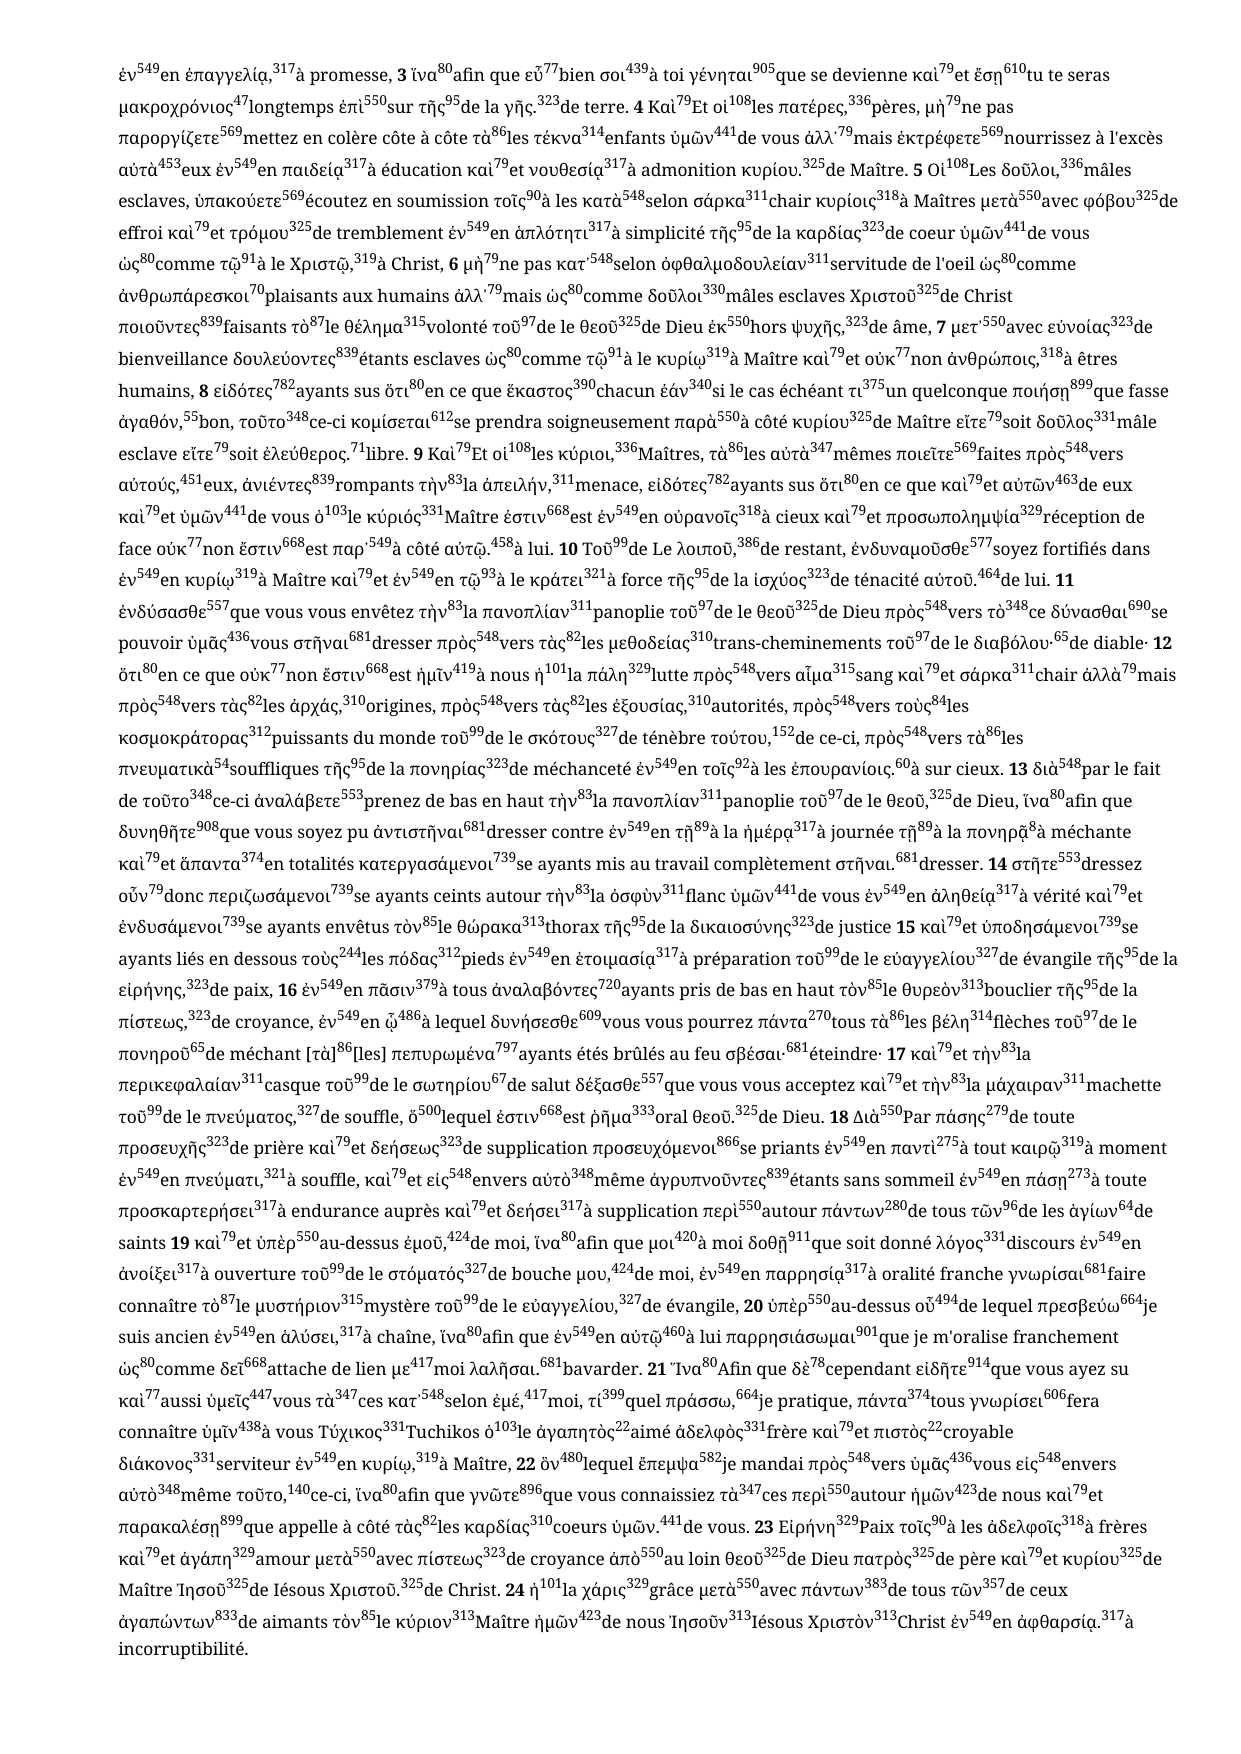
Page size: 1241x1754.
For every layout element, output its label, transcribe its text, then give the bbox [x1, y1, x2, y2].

text 1 Τὰ110Les τέκνα,338enfants, ὑπακούετε569écoutez en soumission τοῖς90à les γονεῦσιν318à parents géniteurs ὑμῶν441de vous [ἐν549[en κυρίῳ]·319à Maître]· τοῦτο366ce-ci γάρ79car ἐστιν668est δίκαιον.49juste. 2 τίμα570valorise τὸν85le πατέρα313père σου442de toi καὶ79et τὴν83la μητέρα,311mère, ἥτις496laquelle une quelconque ἐστὶν668est ἐντολὴ329commandement πρώτη212première ἐν549en ἐπαγγελίᾳ,317à promesse, 3 ἵνα80afin que εὖ77bien σοι439à toi γένηται905que se devienne καὶ79et ἔσῃ610tu te seras μακροχρόνιος47longtemps ἐπὶ550sur τῆς95de la γῆς.323de terre. 4 Καὶ79Et οἱ108les πατέρες,336pères, μὴ79ne pas παροργίζετε569mettez en colère côte à côte τὰ86les τέκνα314enfants ὑμῶν441de vous ἀλλ᾽79mais ἐκτρέφετε569nourrissez à l'excès αὐτὰ453eux ἐν549en παιδείᾳ317à éducation καὶ79et νουθεσίᾳ317à admonition κυρίου.325de Maître. 5 Οἱ108Les δοῦλοι,336mâles esclaves, ὑπακούετε569écoutez en soumission τοῖς90à les κατὰ548selon σάρκα311chair κυρίοις318à Maîtres μετὰ550avec φόβου325de effroi καὶ79et τρόμου325de tremblement ἐν549en ἁπλότητι317à simplicité τῆς95de la καρδίας323de coeur ὑμῶν441de vous ὡς80comme τῷ91à le Χριστῷ,319à Christ, 6 μὴ79ne pas κατ᾽548selon ὀφθαλμοδουλείαν311servitude de l'oeil ὡς80comme ἀνθρωπάρεσκοι70plaisants aux humains ἀλλ᾽79mais ὡς80comme δοῦλοι330mâles esclaves Χριστοῦ325de Christ ποιοῦντες839faisants τὸ87le θέλημα315volonté τοῦ97de le θεοῦ325de Dieu ἐκ550hors ψυχῆς,323de âme, 7 μετ᾽550avec εὐνοίας323de bienveillance δουλεύοντες839étants esclaves ὡς80comme τῷ91à le κυρίῳ319à Maître καὶ79et οὐκ77non ἀνθρώποις,318à êtres humains, 8 εἰδότες782ayants sus ὅτι80en ce que ἕκαστος390chacun ἐάν340si le cas échéant τι375un quelconque ποιήσῃ899que fasse ἀγαθόν,55bon, τοῦτο348ce-ci κομίσεται612se prendra soigneusement παρὰ550à côté κυρίου325de Maître εἴτε79soit δοῦλος331mâle esclave εἴτε79soit ἐλεύθερος.71libre. 9 Καὶ79Et οἱ108les κύριοι,336Maîtres, τὰ86les αὐτὰ347mêmes ποιεῖτε569faites πρὸς548vers αὐτούς,451eux, ἀνιέντες839rompants τὴν83la ἀπειλήν,311menace, εἰδότες782ayants sus ὅτι80en ce que καὶ79et αὐτῶν463de eux καὶ79et ὑμῶν441de vous ὁ103le κύριός331Maître ἐστιν668est ἐν549en οὐρανοῖς318à cieux καὶ79et προσωπολημψία329réception de face οὐκ77non ἔστιν668est παρ᾽549à côté αὐτῷ.458à lui. 10 Τοῦ99de Le λοιποῦ,386de restant, ἐνδυναμοῦσθε577soyez fortifiés dans ἐν549en κυρίῳ319à Maître καὶ79et ἐν549en τῷ93à le κράτει321à force τῆς95de la ἰσχύος323de ténacité αὐτοῦ.464de lui. 11 ἐνδύσασθε557que vous vous envêtez τὴν83la πανοπλίαν311panoplie τοῦ97de le θεοῦ325de Dieu πρὸς548vers τὸ348ce δύνασθαι690se pouvoir ὑμᾶς436vous στῆναι681dresser πρὸς548vers τὰς82les μεθοδείας310trans-cheminements τοῦ97de le διαβόλου·65de diable· 12 ὅτι80en ce que οὐκ77non ἔστιν668est ἡμῖν419à nous ἡ101la πάλη329lutte πρὸς548vers αἷμα315sang καὶ79et σάρκα311chair ἀλλὰ79mais πρὸς548vers τὰς82les ἀρχάς,310origines, πρὸς548vers τὰς82les ἐξουσίας,310autorités, πρὸς548vers τοὺς84les κοσμοκράτορας312puissants du monde τοῦ99de le σκότους327de ténèbre τούτου,152de ce-ci, πρὸς548vers τὰ86les πνευματικὰ54souffliques τῆς95de la πονηρίας323de méchanceté ἐν549en τοῖς92à les ἐπουρανίοις.60à sur cieux. 13 διὰ548par le fait de τοῦτο348ce-ci ἀναλάβετε553prenez de bas en haut τὴν83la πανοπλίαν311panoplie τοῦ97de le θεοῦ,325de Dieu, ἵνα80afin que δυνηθῆτε908que vous soyez pu ἀντιστῆναι681dresser contre ἐν549en τῇ89à la ἡμέρᾳ317à journée τῇ89à la πονηρᾷ8à méchante καὶ79et ἅπαντα374en totalités κατεργασάμενοι739se ayants mis au travail complètement στῆναι.681dresser. 14 στῆτε553dressez οὖν79donc περιζωσάμενοι739se ayants ceints autour τὴν83la ὀσφὺν311flanc ὑμῶν441de vous ἐν549en ἀληθείᾳ317à vérité καὶ79et ἐνδυσάμενοι739se ayants envêtus τὸν85le θώρακα313thorax τῆς95de la δικαιοσύνης323de justice 15 καὶ79et ὑποδησάμενοι739se ayants liés en dessous τοὺς244les πόδας312pieds ἐν549en ἑτοιμασίᾳ317à préparation τοῦ99de le εὐαγγελίου327de évangile τῆς95de la εἰρήνης,323de paix, 16 ἐν549en πᾶσιν379à tous ἀναλαβόντες720ayants pris de bas en haut τὸν85le θυρεὸν313bouclier τῆς95de la πίστεως,323de croyance, ἐν549en ᾧ486à lequel δυνήσεσθε609vous vous pourrez πάντα270tous τὰ86les βέλη314flèches τοῦ97de le πονηροῦ65de méchant [τὰ]86[les] πεπυρωμένα797ayants étés brûlés au feu σβέσαι·681éteindre· 17 καὶ79et τὴν83la περικεφαλαίαν311casque τοῦ99de le σωτηρίου67de salut δέξασθε557que vous vous acceptez καὶ79et τὴν83la μάχαιραν311machette τοῦ99de le πνεύματος,327de souffle, ὅ500lequel ἐστιν668est ῥῆμα333oral θεοῦ.325de Dieu. 18 Διὰ550Par πάσης279de toute προσευχῆς323de prière καὶ79et δεήσεως323de supplication προσευχόμενοι866se priants ἐν549en παντὶ275à tout καιρῷ319à moment ἐν549en πνεύματι,321à souffle, καὶ79et εἰς548envers αὐτὸ348même ἀγρυπνοῦντες839étants sans sommeil ἐν549en πάσῃ273à toute προσκαρτερήσει317à endurance auprès καὶ79et δεήσει317à supplication περὶ550autour πάντων280de tous τῶν96de les ἁγίων64de saints 19 καὶ79et ὑπὲρ550au-dessus ἐμοῦ,424de moi, ἵνα80afin que μοι420à moi δοθῇ911que soit donné λόγος331discours ἐν549en ἀνοίξει317à ouverture τοῦ99de le στόματός327de bouche μου,424de moi, ἐν549en παρρησίᾳ317à oralité franche γνωρίσαι681faire connaître τὸ87le μυστήριον315mystère τοῦ99de le εὐαγγελίου,327de évangile, 20 ὑπὲρ550au-dessus οὗ494de lequel πρεσβεύω664je suis ancien ἐν549en ἁλύσει,317à chaîne, ἵνα80afin que ἐν549en αὐτῷ460à lui παρρησιάσωμαι901que je m'oralise franchement ὡς80comme δεῖ668attache de lien με417moi λαλῆσαι.681bavarder. 21 Ἵνα80Afin que δὲ78cependant εἰδῆτε914que vous ayez su καὶ77aussi ὑμεῖς447vous τὰ347ces κατ᾽548selon ἐμέ,417moi, τί399quel πράσσω,664je pratique, πάντα374tous γνωρίσει606fera connaître ὑμῖν438à vous Τύχικος331Tuchikos ὁ103le ἀγαπητὸς22aimé ἀδελφὸς331frère καὶ79et πιστὸς22croyable διάκονος331serviteur ἐν549en κυρίῳ,319à Maître, 22 ὃν480lequel ἔπεμψα582je mandai πρὸς548vers ὑμᾶς436vous εἰς548envers αὐτὸ348même τοῦτο,140ce-ci, ἵνα80afin que γνῶτε896que vous connaissiez τὰ347ces περὶ550autour ἡμῶν423de nous καὶ79et παρακαλέσῃ899que appelle à côté τὰς82les καρδίας310coeurs ὑμῶν.441de vous. 23 Εἰρήνη329Paix τοῖς90à les ἀδελφοῖς318à frères καὶ79et ἀγάπη329amour μετὰ550avec πίστεως323de croyance ἀπὸ550au loin θεοῦ325de Dieu πατρὸς325de père καὶ79et κυρίου325de Maître Ἰησοῦ325de Iésous Χριστοῦ.325de Christ. 24 ἡ101la χάρις329grâce μετὰ550avec πάντων383de tous τῶν357de ceux ἀγαπώντων833de aimants τὸν85le κύριον313Maître ἡμῶν423de nous Ἰησοῦν313Iésous Χριστὸν313Christ ἐν549en ἀφθαρσίᾳ.317à incorruptibilité. [118, 59, 1181, 1660]
